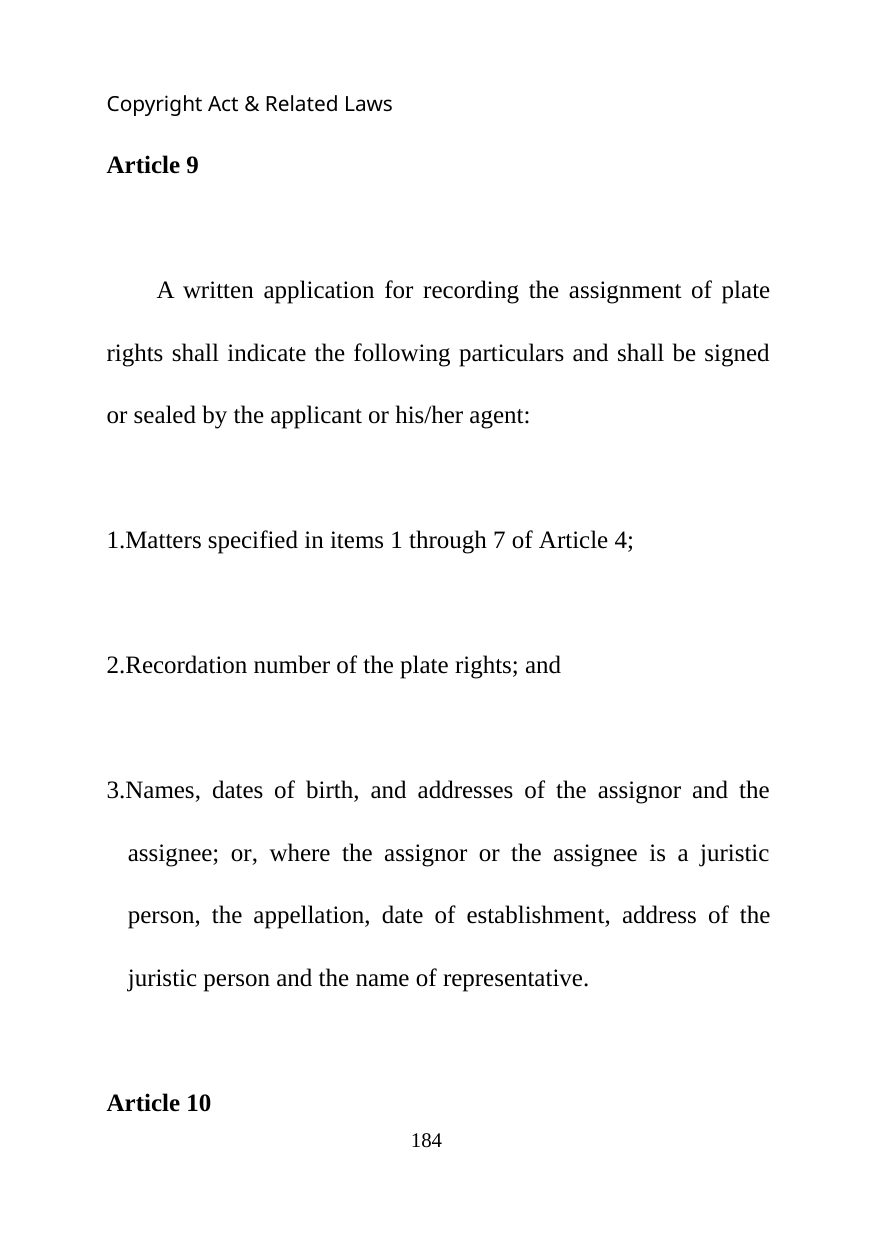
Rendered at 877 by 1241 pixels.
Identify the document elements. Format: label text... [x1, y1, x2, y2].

text 3.Names, dates of birth, and addresses of the assignor and the assignee; or, where the assignor or the assignee is a juristic person, the appellation, date of establishment, address of the juristic person and the name of representative. [106, 748, 771, 998]
text Article 10 [106, 1060, 771, 1123]
text 1.Matters specified in items 1 through 7 of Article 4; [106, 498, 771, 560]
text 2.Recordation number of the plate rights; and [106, 623, 771, 685]
text A written application for recording the assignment of plate rights shall indicate the following particulars and shall be signed or sealed by the applicant or his/her agent: [106, 248, 771, 435]
text Article 9 [106, 123, 771, 185]
